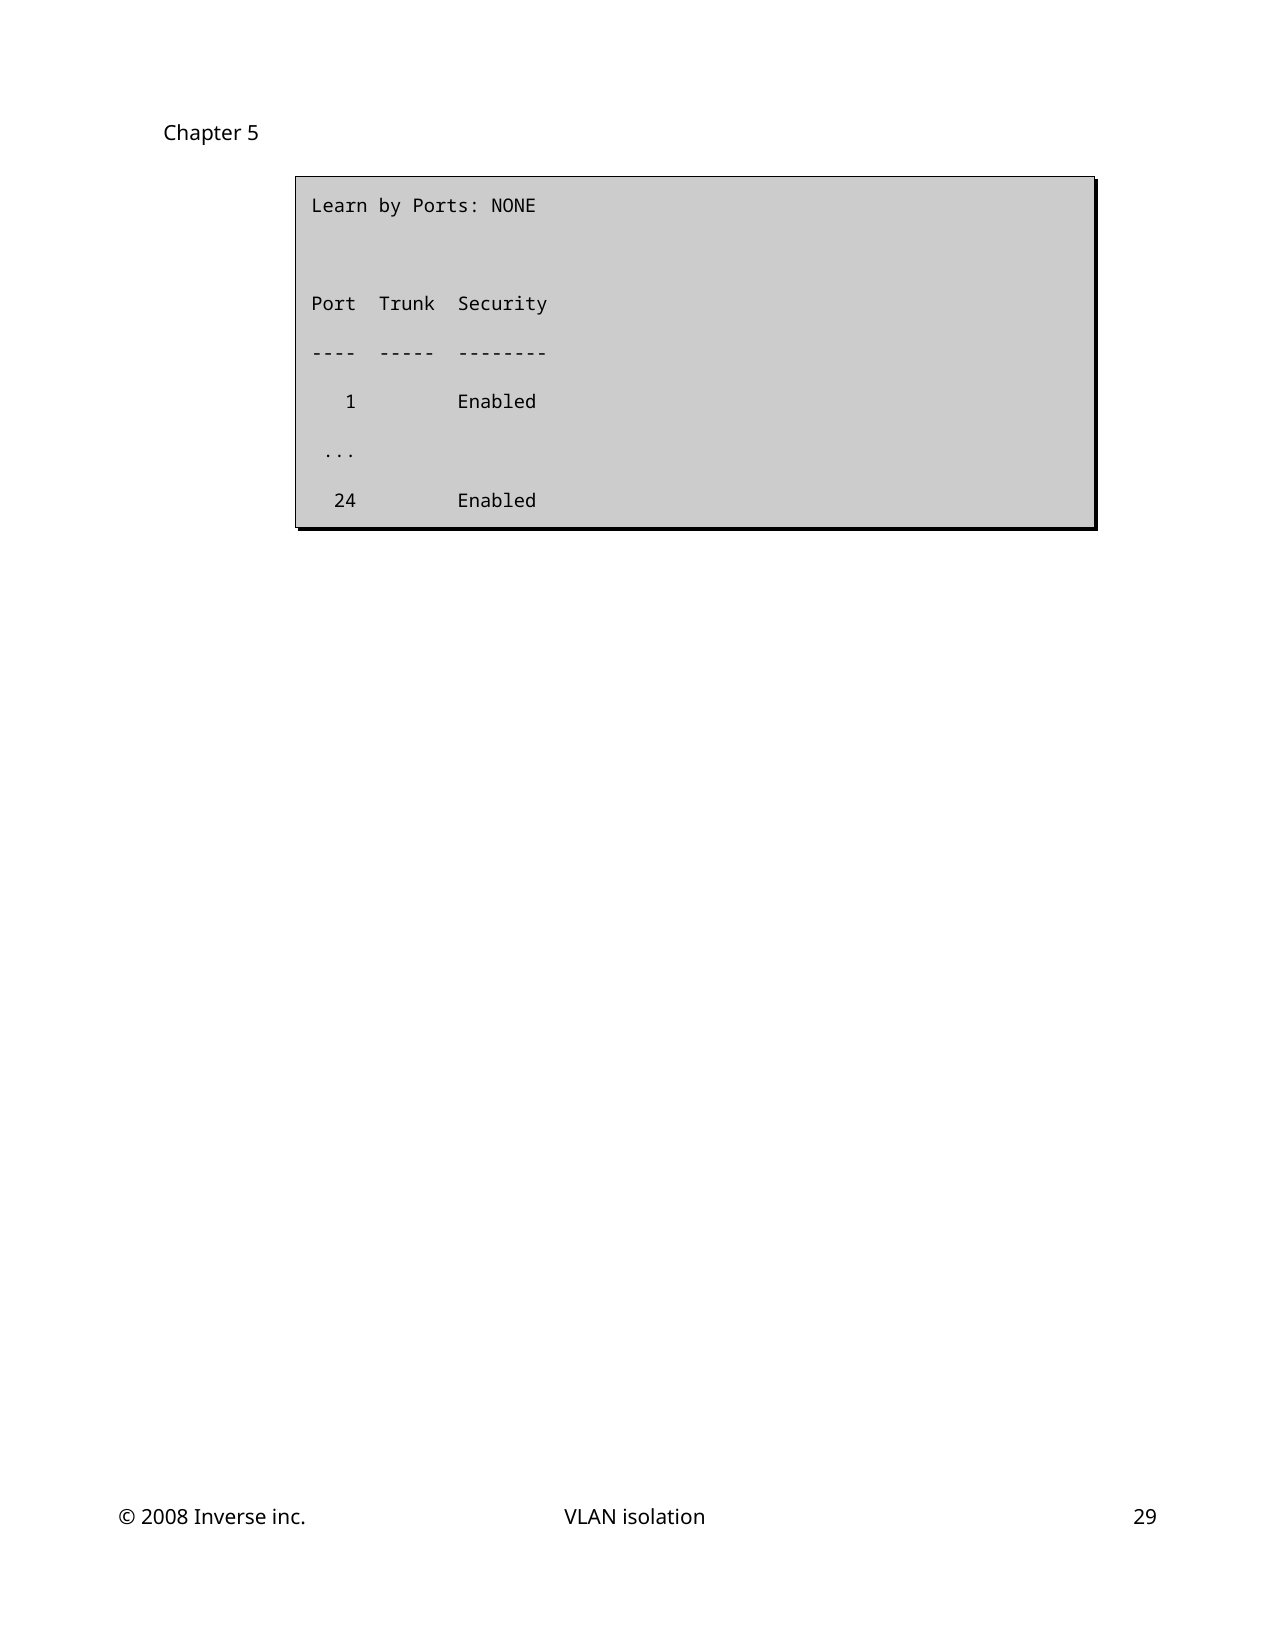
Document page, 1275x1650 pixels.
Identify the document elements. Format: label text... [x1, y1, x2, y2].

text ---- ----- -------- [296, 323, 1094, 365]
text 1 Enabled [296, 373, 1094, 414]
text 24 Enabled [296, 471, 1094, 527]
text Learn by Ports: NONE [296, 177, 1094, 217]
text ... [296, 422, 1094, 463]
text Port Trunk Security [296, 274, 1094, 316]
